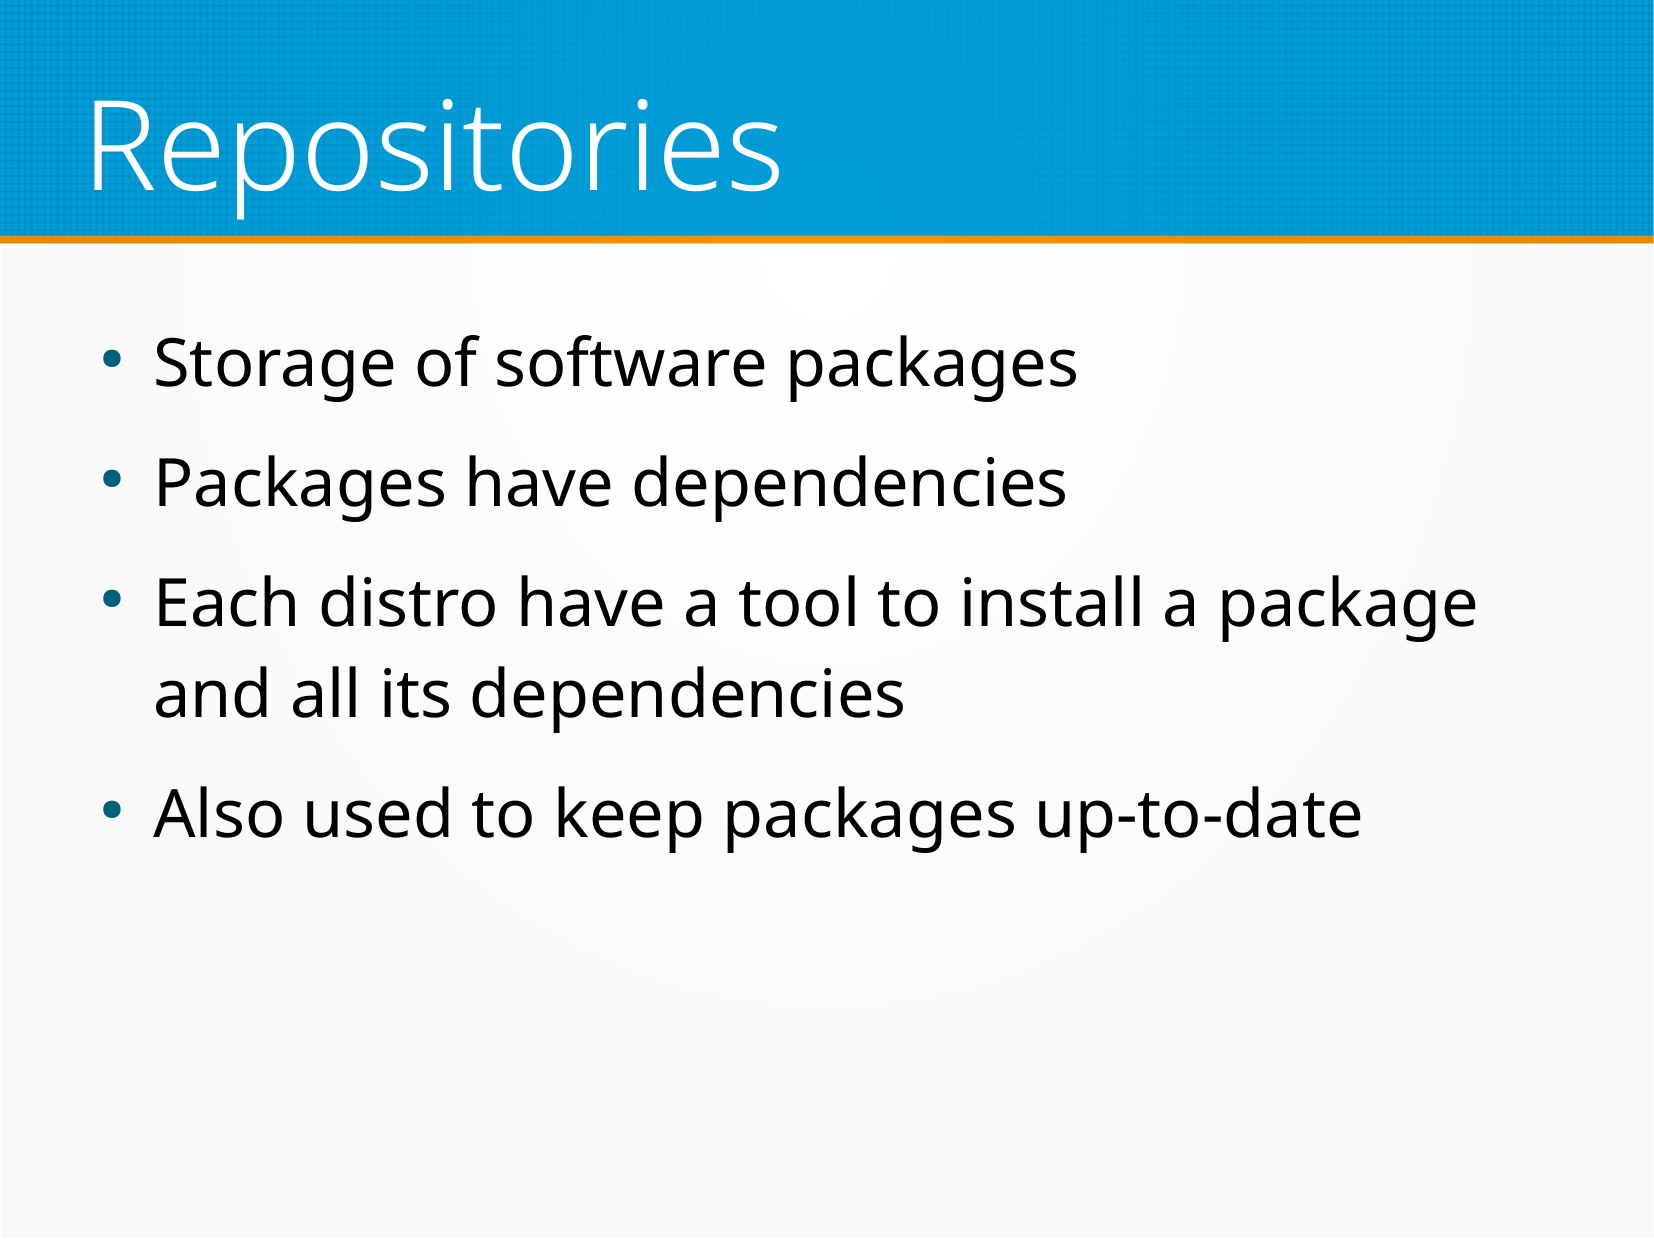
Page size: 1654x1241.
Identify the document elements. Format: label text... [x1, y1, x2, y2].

picture [0, 236, 1654, 1241]
title Repositories [82, 19, 1571, 227]
list Storage of software packages Packages have dependencies Each distro have a tool to install a package and all its dependencies Also used to keep packages up-to-date [82, 315, 1563, 1081]
